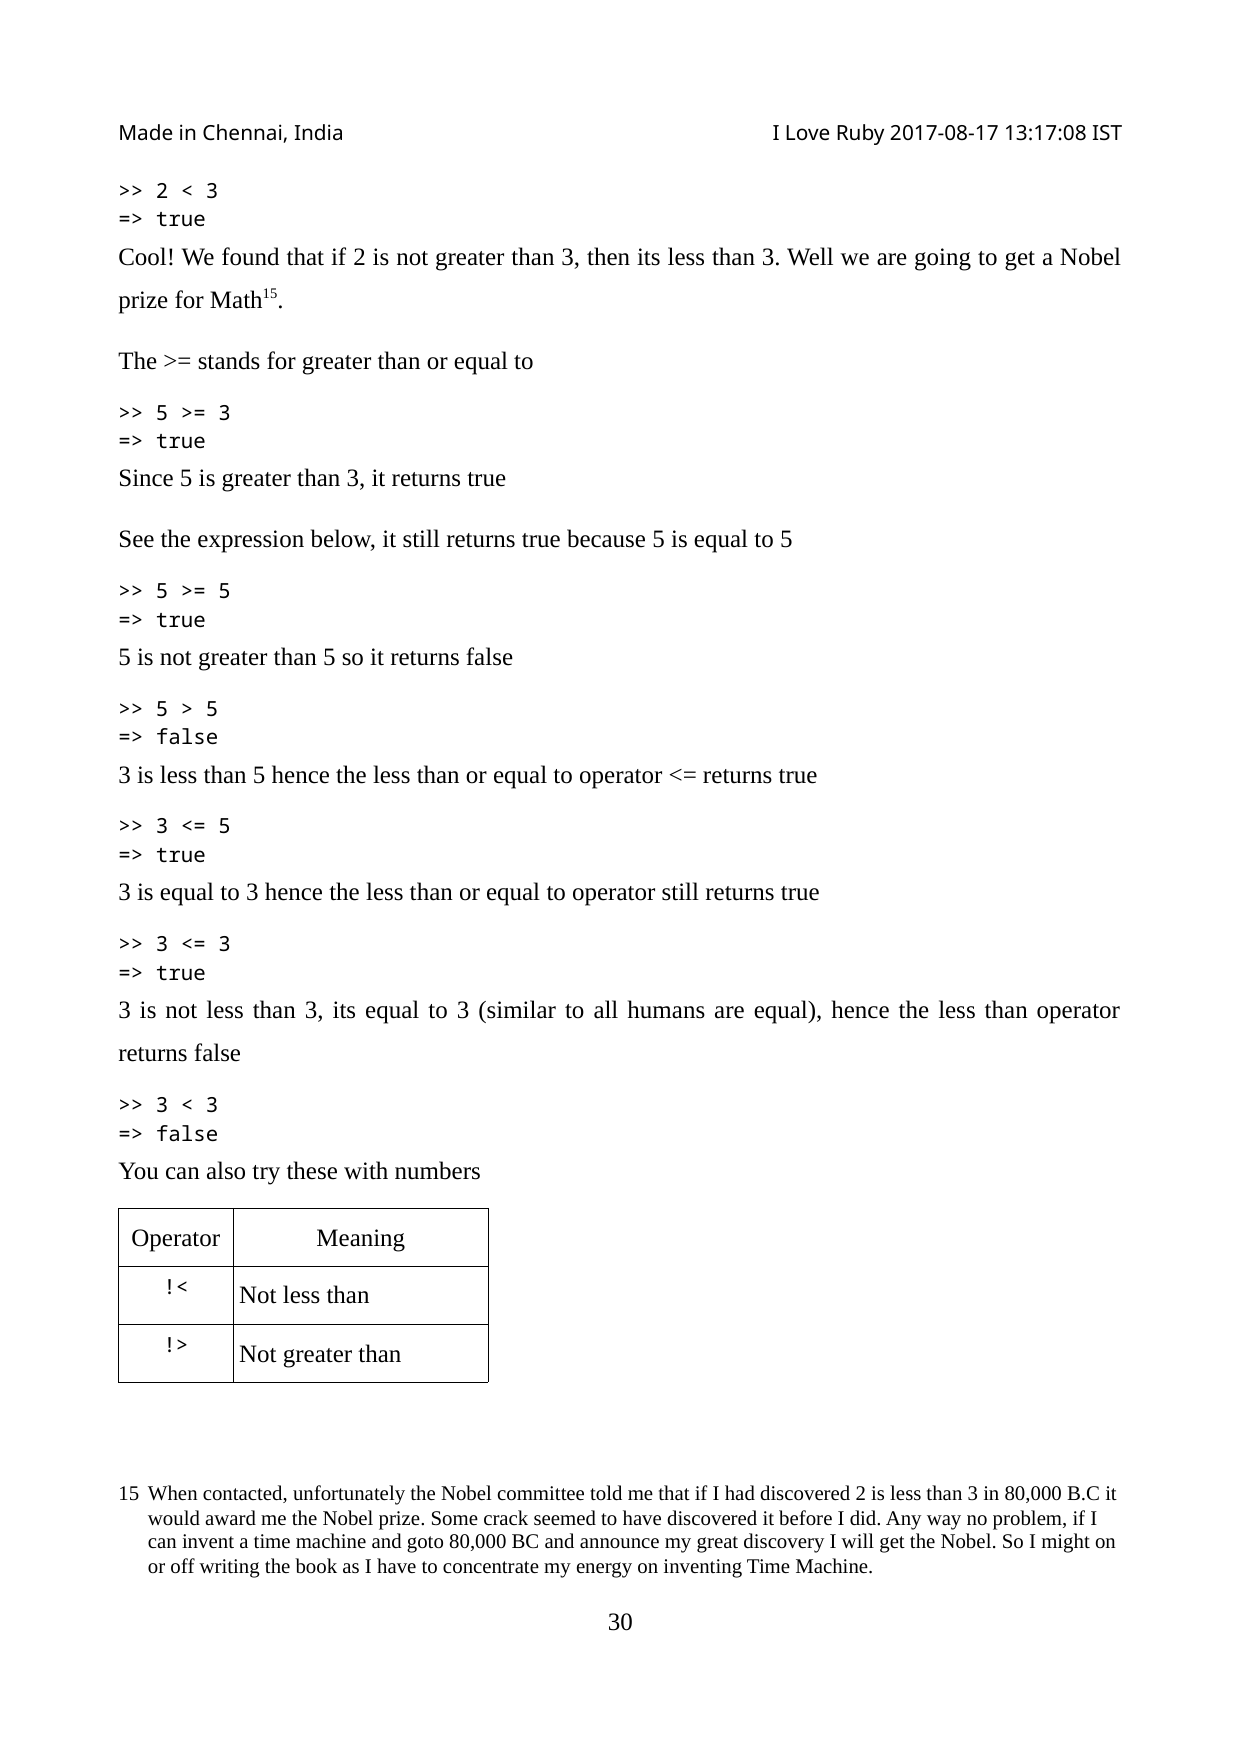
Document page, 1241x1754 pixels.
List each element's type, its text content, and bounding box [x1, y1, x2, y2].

text The >= stands for greater than or equal to [118, 346, 1122, 374]
text => true [118, 958, 1122, 986]
text => true [118, 605, 1122, 633]
text See the expression below, it still returns true because 5 is equal to 5 [118, 524, 1122, 553]
table_header Operator [119, 1209, 233, 1266]
table_cell !< [119, 1267, 233, 1324]
text When contacted, unfortunately the Nobel committee told me that if I had discovered 2 is less than 3 in 80,000 B.C it would award me the Nobel prize. Some crack seemed to have discovered it before I did. Any way no problem, if I can invent a time machine and goto 80,000 BC and announce my great discovery I will get the Nobel. So I might on or off writing the book as I have to concentrate my energy on inventing Time Machine. [118, 1481, 1122, 1578]
table_header Meaning [234, 1209, 488, 1266]
table_cell !> [119, 1325, 233, 1382]
text 3 is equal to 3 hence the less than or equal to operator still returns true [118, 877, 1122, 906]
text >> 3 <= 3 [118, 929, 1122, 958]
text >> 3 <= 5 [118, 812, 1122, 840]
text => true [118, 840, 1122, 868]
text => false [118, 722, 1122, 751]
text You can also try these with numbers [118, 1156, 1122, 1185]
text >> 3 < 3 [118, 1090, 1122, 1119]
text >> 5 > 5 [118, 694, 1122, 722]
text 5 is not greater than 5 so it returns false [118, 642, 1122, 671]
text >> 2 < 3 [118, 176, 1122, 204]
text 3 is not less than 3, its equal to 3 (similar to all humans are equal), hence the less than operator returns false [118, 995, 1122, 1067]
text >> 5 >= 5 [118, 576, 1122, 605]
table_cell Not greater than [234, 1325, 488, 1382]
text Since 5 is greater than 3, it returns true [118, 463, 1122, 492]
text => false [118, 1119, 1122, 1147]
text 3 is less than 5 hence the less than or equal to operator <= returns true [118, 760, 1122, 788]
text => true [118, 204, 1122, 233]
text Cool! We found that if 2 is not greater than 3, then its less than 3. Well we are going to get a Nobel prize for Math. [118, 242, 1122, 314]
table_cell Not less than [234, 1267, 488, 1324]
text >> 5 >= 3 [118, 398, 1122, 426]
text => true [118, 426, 1122, 454]
